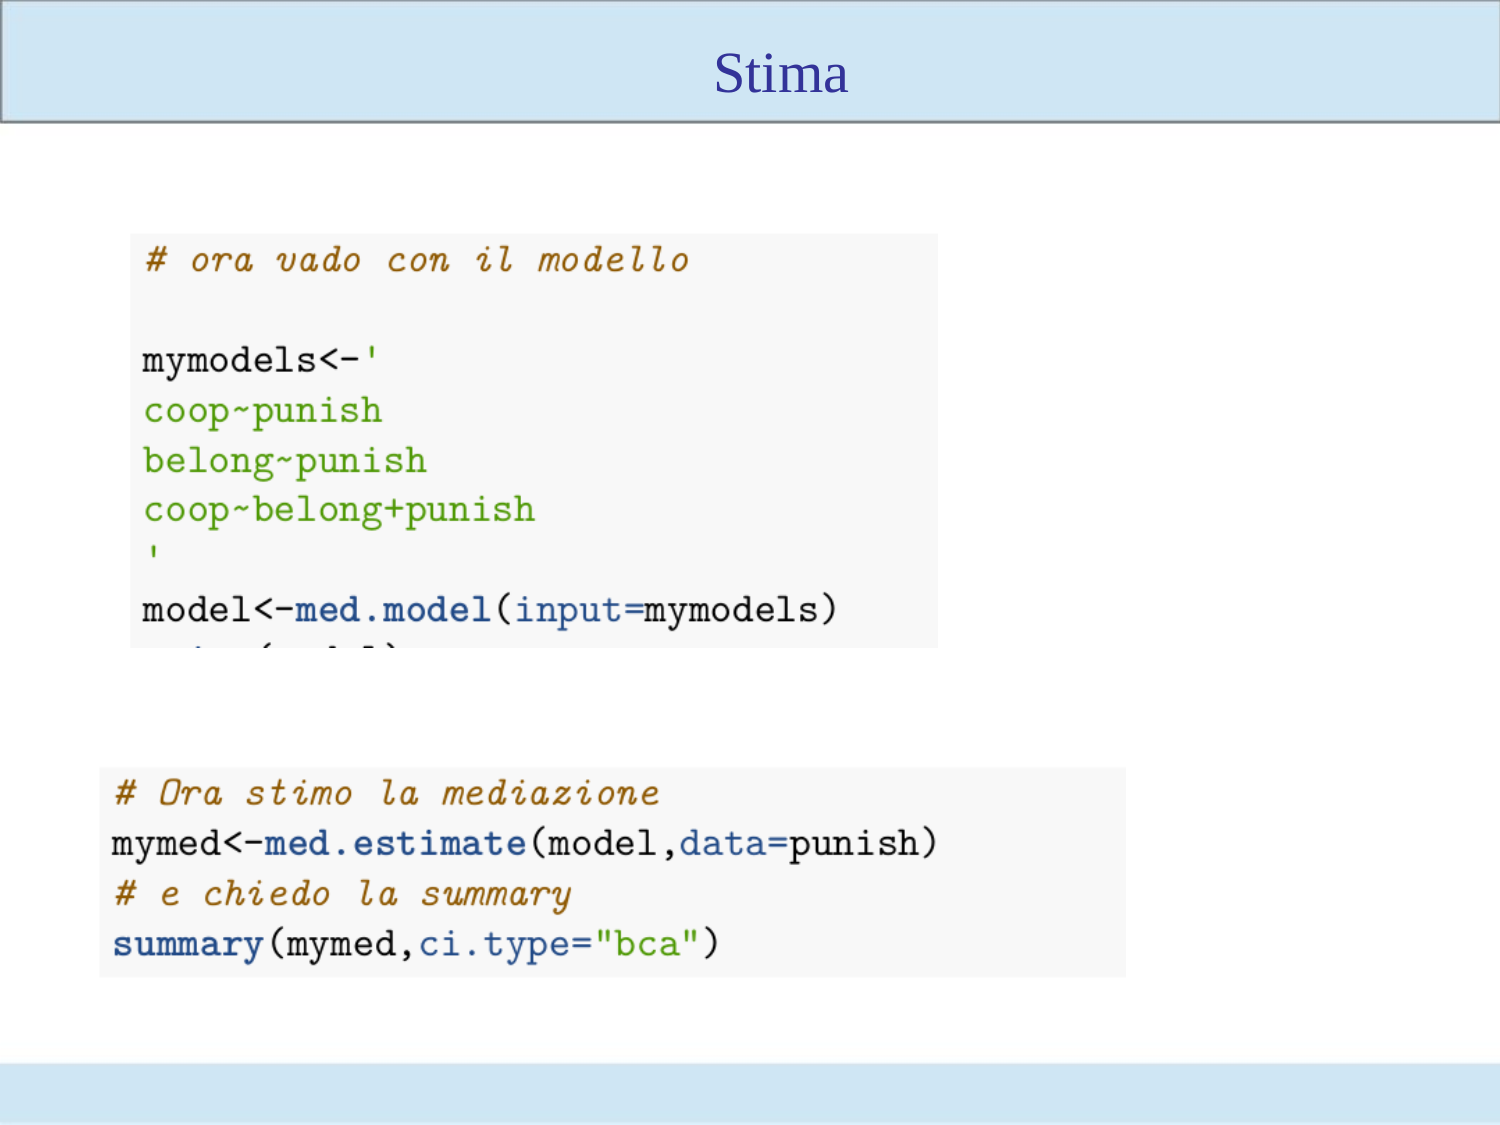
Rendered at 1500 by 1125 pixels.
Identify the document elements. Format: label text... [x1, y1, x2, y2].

title Stima [249, 21, 1313, 117]
picture [0, 0, 1500, 1125]
